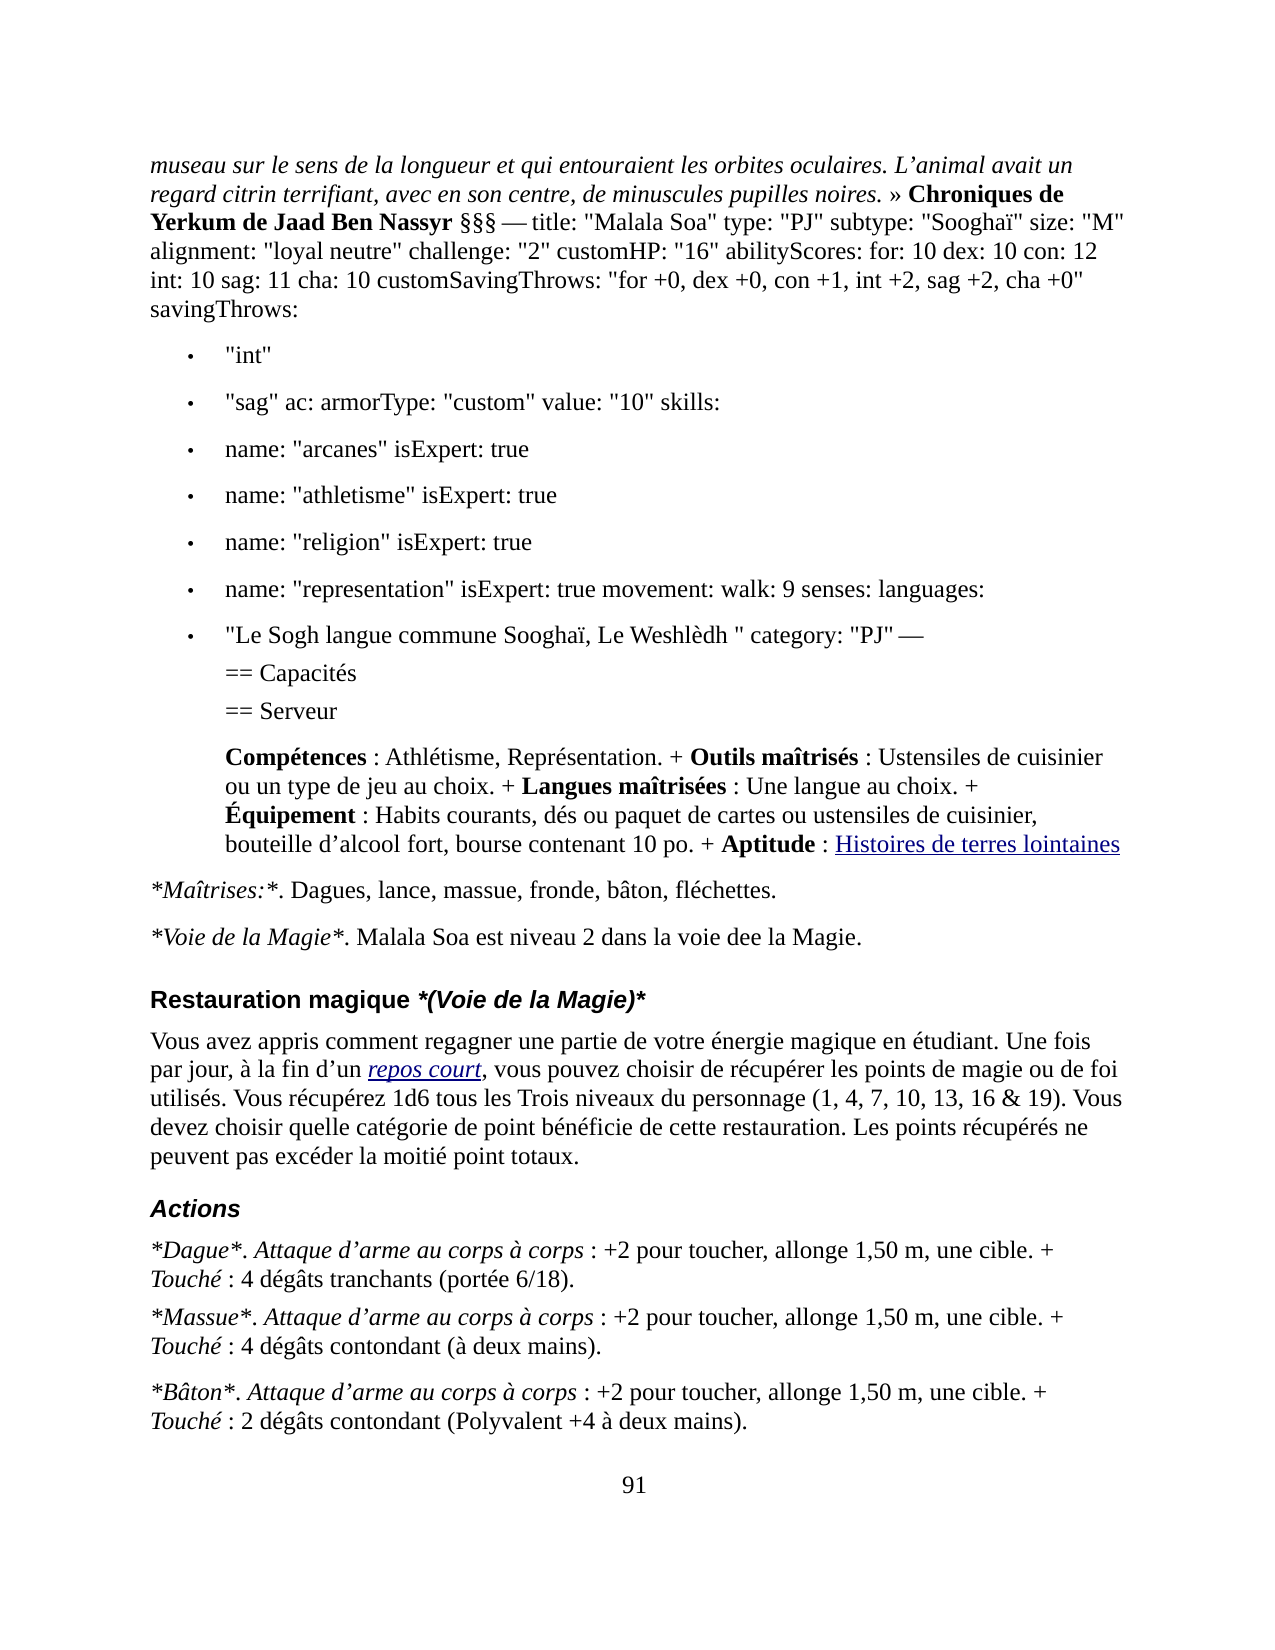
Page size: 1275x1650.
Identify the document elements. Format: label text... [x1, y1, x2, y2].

list "Le Sogh langue commune Sooghaï, Le Weshlèdh " category: "PJ" — [187, 620, 1125, 649]
list Compétences : Athlétisme, Représentation. + Outils maîtrisés : Ustensiles de cuisinier ou un type de jeu au choix. + Langues maîtrisées : Une langue au choix. + Équipement : Habits courants, dés ou paquet de cartes ou ustensiles de cuisinier, bouteille d’alcool fort, bourse contenant 10 po. + Aptitude : Histoires de terres lointaines [187, 742, 1125, 857]
list == Capacités [187, 658, 1125, 687]
list "int" [187, 340, 1125, 369]
text *Voie de la Magie*. Malala Soa est niveau 2 dans la voie dee la Magie. [150, 922, 1125, 951]
text Vous avez appris comment regagner une partie de votre énergie magique en étudiant. Une fois par jour, à la fin d’un repos court, vous pouvez choisir de récupérer les points de magie ou de foi utilisés. Vous récupérez 1d6 tous les Trois niveaux du personnage (1, 4, 7, 10, 13, 16 & 19). Vous devez choisir quelle catégorie de point bénéficie de cette restauration. Les points récupérés ne peuvent pas excéder la moitié point totaux. [150, 1026, 1125, 1169]
list "sag" ac: armorType: "custom" value: "10" skills: [187, 387, 1125, 416]
text museau sur le sens de la longueur et qui entouraient les orbites oculaires. L’animal avait un regard citrin terrifiant, avec en son centre, de minuscules pupilles noires. » Chroniques de Yerkum de Jaad Ben Nassyr §§§ — title: "Malala Soa" type: "PJ" subtype: "Sooghaï" size: "M" alignment: "loyal neutre" challenge: "2" customHP: "16" abilityScores: for: 10 dex: 10 con: 12 int: 10 sag: 11 cha: 10 customSavingThrows: "for +0, dex +0, con +1, int +2, sag +2, cha +0" savingThrows: [150, 150, 1125, 322]
text *Maîtrises:*. Dagues, lance, massue, fronde, bâton, fléchettes. [150, 875, 1125, 904]
text *Massue*. Attaque d’arme au corps à corps : +2 pour toucher, allonge 1,50 m, une cible. + Touché : 4 dégâts contondant (à deux mains). [150, 1302, 1125, 1359]
text *Bâton*. Attaque d’arme au corps à corps : +2 pour toucher, allonge 1,50 m, une cible. + Touché : 2 dégâts contondant (Polyvalent +4 à deux mains). [150, 1377, 1125, 1435]
list == Serveur [187, 696, 1125, 724]
text *Dague*. Attaque d’arme au corps à corps : +2 pour toucher, allonge 1,50 m, une cible. + Touché : 4 dégâts tranchants (portée 6/18). [150, 1236, 1125, 1293]
list name: "athletisme" isExpert: true [187, 480, 1125, 509]
subtitle Restauration magique *(Voie de la Magie)* [150, 985, 1125, 1013]
list name: "religion" isExpert: true [187, 527, 1125, 556]
list name: "representation" isExpert: true movement: walk: 9 senses: languages: [187, 574, 1125, 602]
subtitle Actions [150, 1194, 1125, 1223]
list name: "arcanes" isExpert: true [187, 434, 1125, 462]
